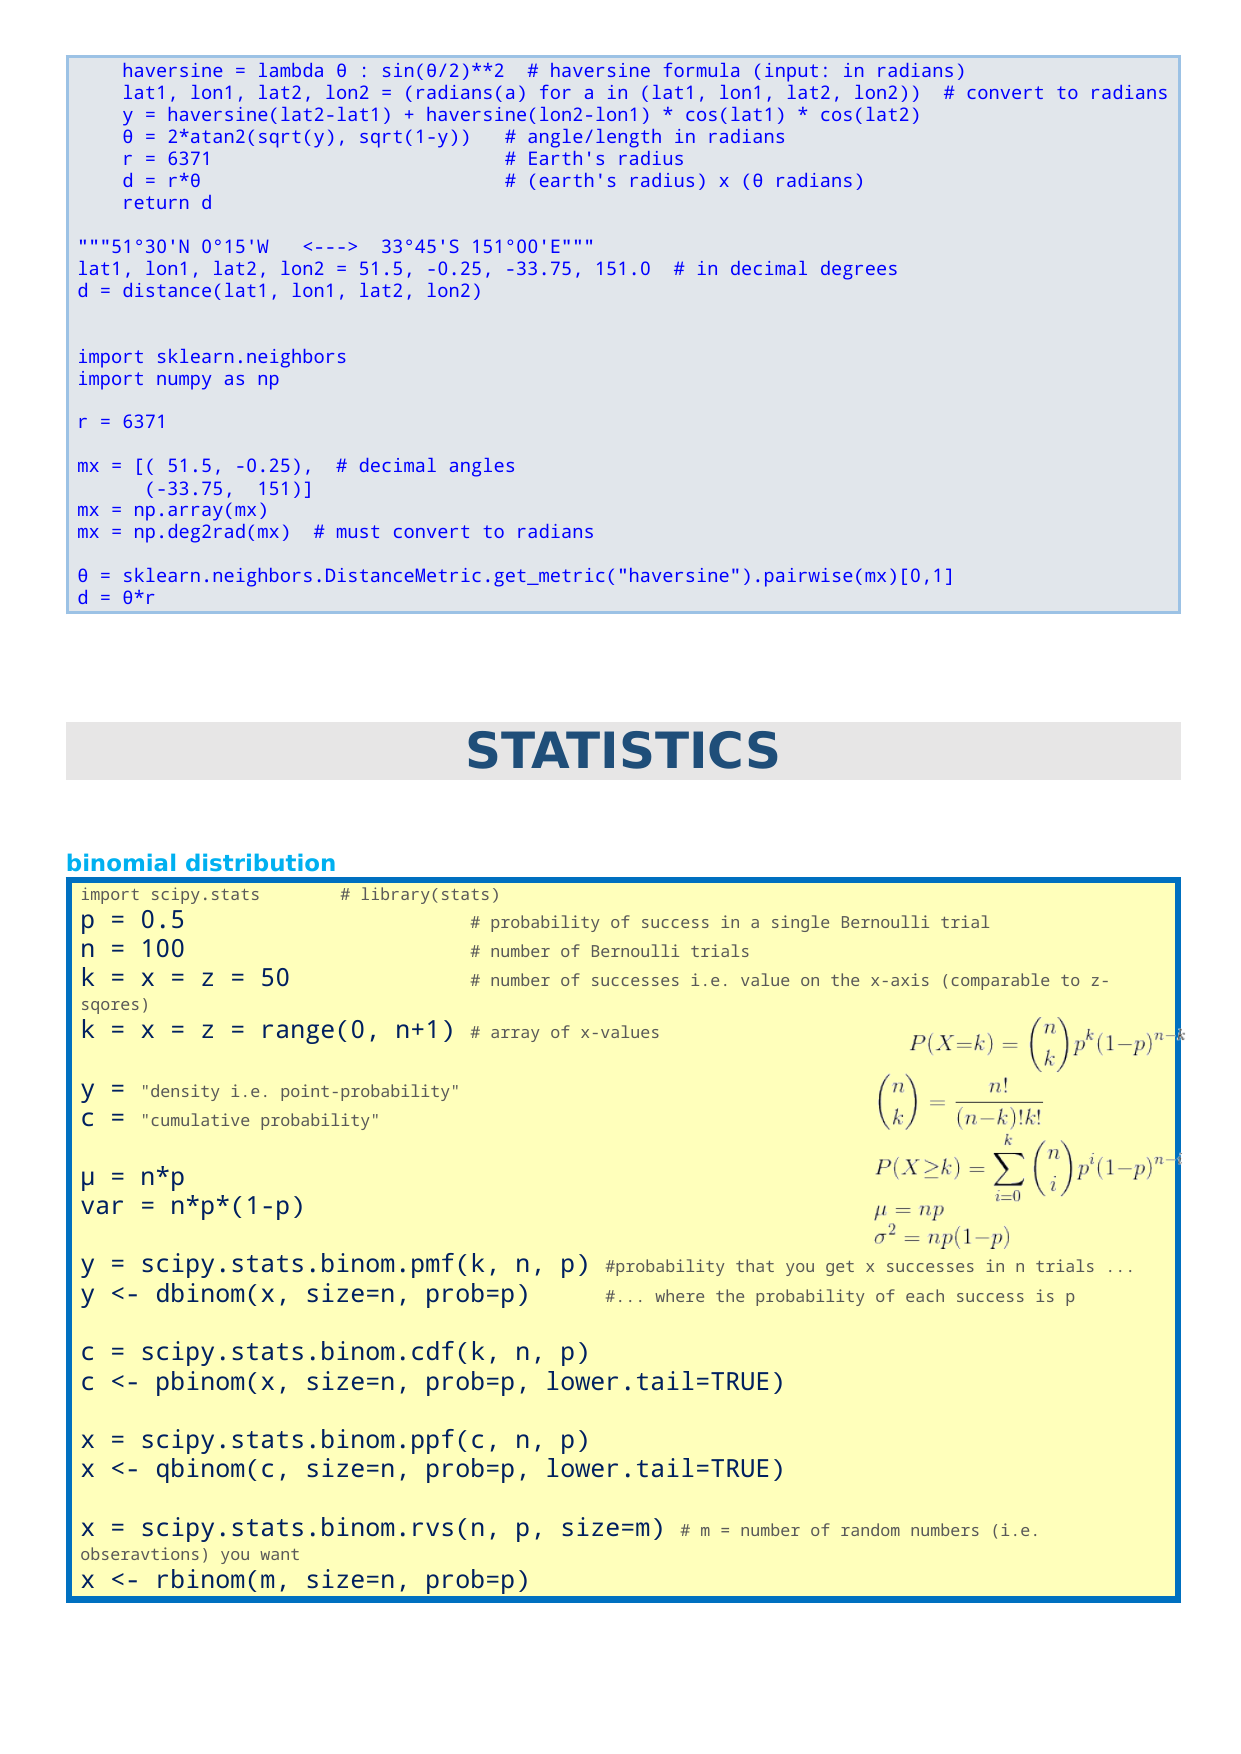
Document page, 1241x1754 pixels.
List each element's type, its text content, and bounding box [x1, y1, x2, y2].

text x <- qbinom(c, size=n, prob=p, lower.tail=TRUE) [72, 1446, 1175, 1475]
text y <- dbinom(x, size=n, prob=p) #... where the probability of each success is p [72, 1271, 1175, 1300]
text x <- rbinom(m, size=n, prob=p) [72, 1557, 1175, 1596]
text haversine = lambda θ : sin(θ/2)**2 # haversine formula (input: in radians) [69, 58, 1178, 77]
text d = r*θ # (earth's radius) x (θ radians) [69, 164, 1178, 187]
text k = x = z = range(0, n+1) # array of x-values [72, 1007, 1175, 1036]
text n = 100 # number of Bernoulli trials [72, 926, 1175, 955]
text var = n*p*(1-p) [72, 1183, 874, 1212]
text d = θ*r [69, 582, 1178, 611]
text lat1, lon1, lat2, lon2 = 51.5, -0.25, -33.75, 151.0 # in decimal degrees [69, 252, 1178, 274]
text r = 6371 [69, 406, 1178, 428]
text lat1, lon1, lat2, lon2 = (radians(a) for a in (lat1, lon1, lat2, lon2)) # convert to radians [69, 77, 1178, 99]
text mx = np.deg2rad(mx) # must convert to radians [69, 516, 1178, 538]
subtitle STATISTICS [66, 722, 1181, 780]
picture [874, 1017, 1186, 1249]
text θ = 2*atan2(sqrt(y), sqrt(1-y)) # angle/length in radians [69, 121, 1178, 143]
text c <- pbinom(x, size=n, prob=p, lower.tail=TRUE) [72, 1358, 1175, 1388]
text import sklearn.neighbors [69, 340, 1178, 362]
text """51°30′N 0°15′W <---> 33°45′S 151°00′E""" [69, 231, 1178, 252]
text p = 0.5 # probability of success in a single Bernoulli trial [72, 897, 1175, 926]
text c = scipy.stats.binom.cdf(k, n, p) [72, 1329, 1175, 1358]
text (-33.75, 151)] [69, 472, 1178, 494]
text import scipy.stats # library(stats) [72, 883, 1175, 897]
text y = "density i.e. point-probability" [72, 1066, 874, 1095]
text y = scipy.stats.binom.pmf(k, n, p) #probability that you get x successes in n trials ... [72, 1241, 1175, 1271]
text y = haversine(lat2-lat1) + haversine(lon2-lon1) * cos(lat1) * cos(lat2) [69, 99, 1178, 121]
text x = scipy.stats.binom.ppf(c, n, p) [72, 1417, 1175, 1446]
text c = "cumulative probability" [72, 1095, 874, 1124]
text μ = n*p [72, 1153, 874, 1183]
text return d [69, 187, 1178, 208]
text x = scipy.stats.binom.rvs(n, p, size=m) # m = number of random numbers (i.e. obseravtions) you want [72, 1505, 1175, 1557]
title binomial distribution [66, 850, 1181, 877]
text mx = [( 51.5, -0.25), # decimal angles [69, 450, 1178, 472]
text import numpy as np [69, 362, 1178, 384]
text d = distance(lat1, lon1, lat2, lon2) [69, 274, 1178, 296]
text mx = np.array(mx) [69, 494, 1178, 516]
text θ = sklearn.neighbors.DistanceMetric.get_metric("haversine").pairwise(mx)[0,1] [69, 560, 1178, 582]
text r = 6371 # Earth's radius [69, 143, 1178, 164]
text k = x = z = 50 # number of successes i.e. value on the x-axis (comparable to z-sqores) [72, 955, 1175, 1007]
